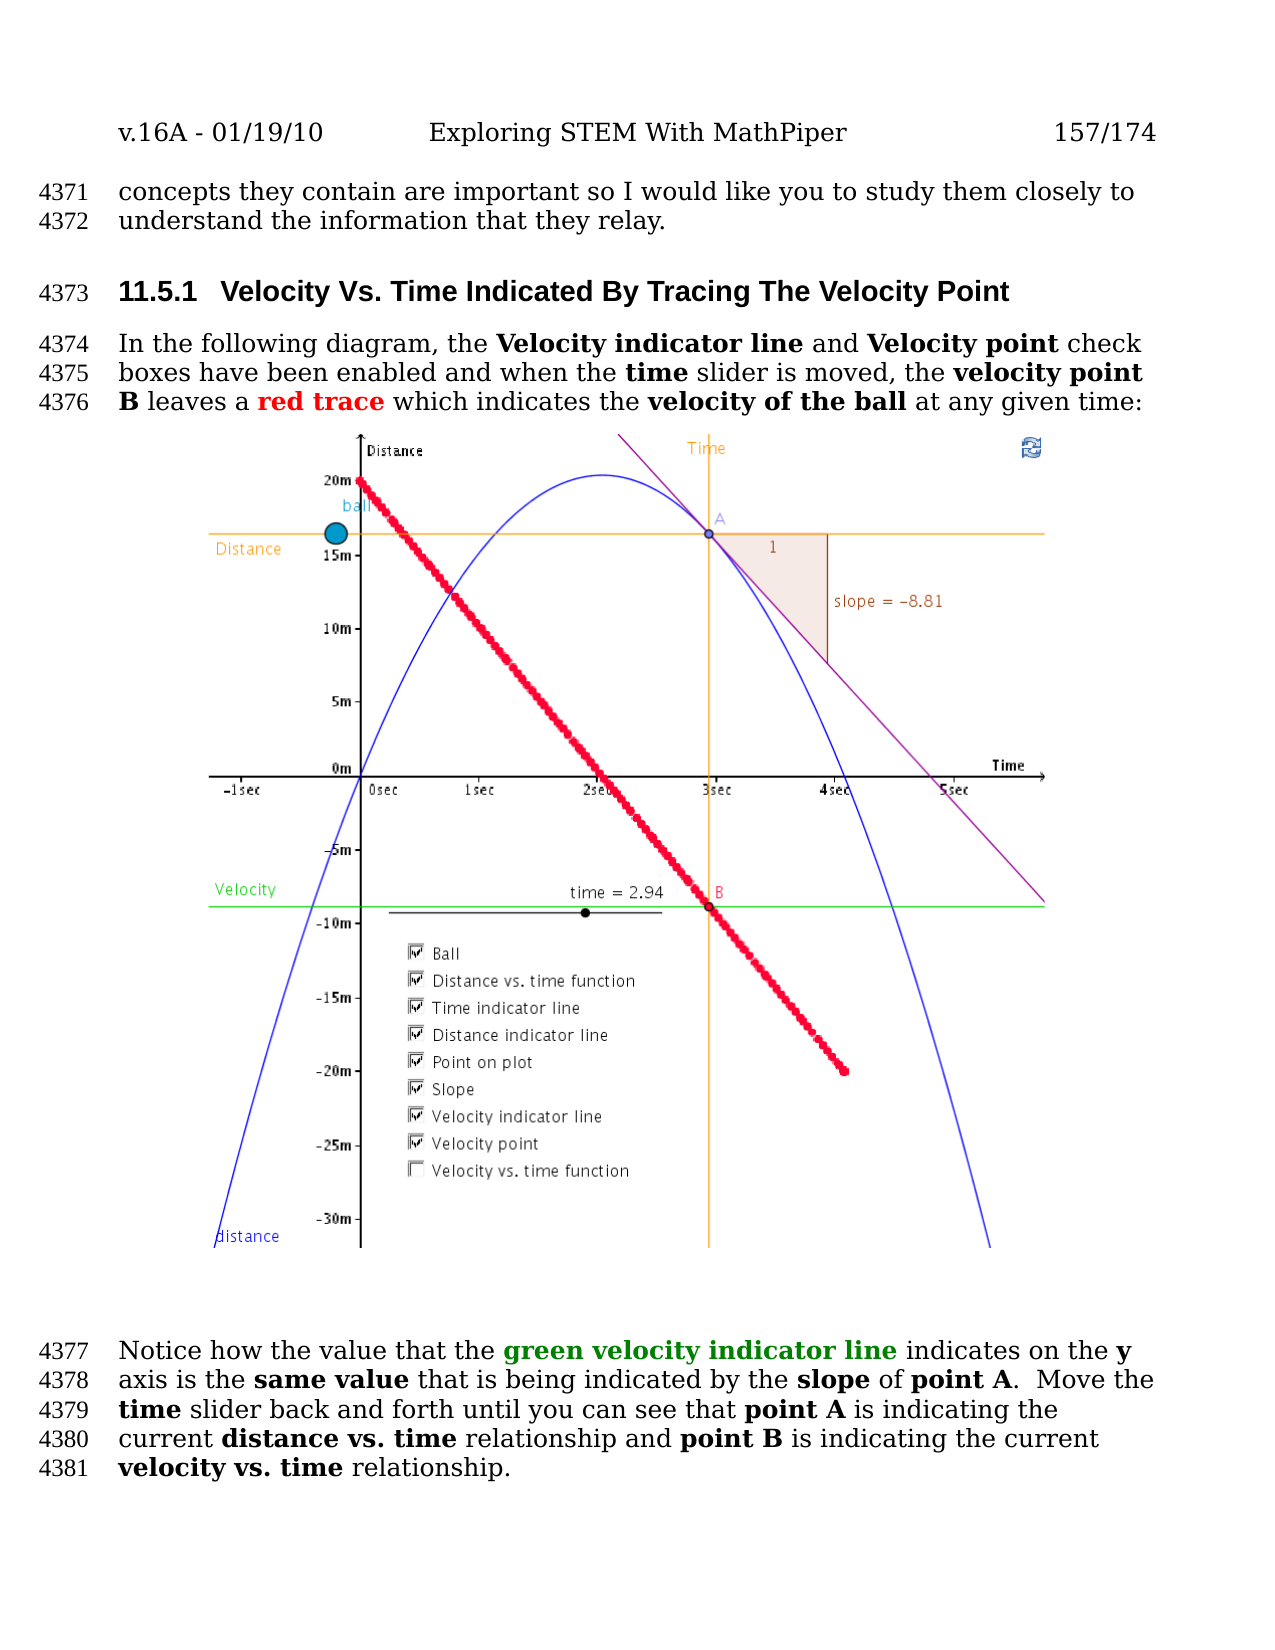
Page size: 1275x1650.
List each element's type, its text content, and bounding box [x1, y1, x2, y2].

text Notice how the value that the green velocity indicator line indicates on the y axis is the same value that is being indicated by the slope of point A. Move the time slider back and forth until you can see that point A is indicating the current distance vs. time relationship and point B is indicating the current velocity vs. time relationship. [118, 1336, 1157, 1483]
text In the following diagram, the Velocity indicator line and Velocity point check boxes have been enabled and when the time slider is moved, the velocity point B leaves a red trace which indicates the velocity of the ball at any given time: [118, 329, 1157, 417]
picture [208, 434, 1045, 1248]
subtitle Velocity Vs. Time Indicated By Tracing The Velocity Point [118, 274, 1157, 308]
text concepts they contain are important so I would like you to study them closely to understand the information that they relay. [118, 177, 1157, 235]
